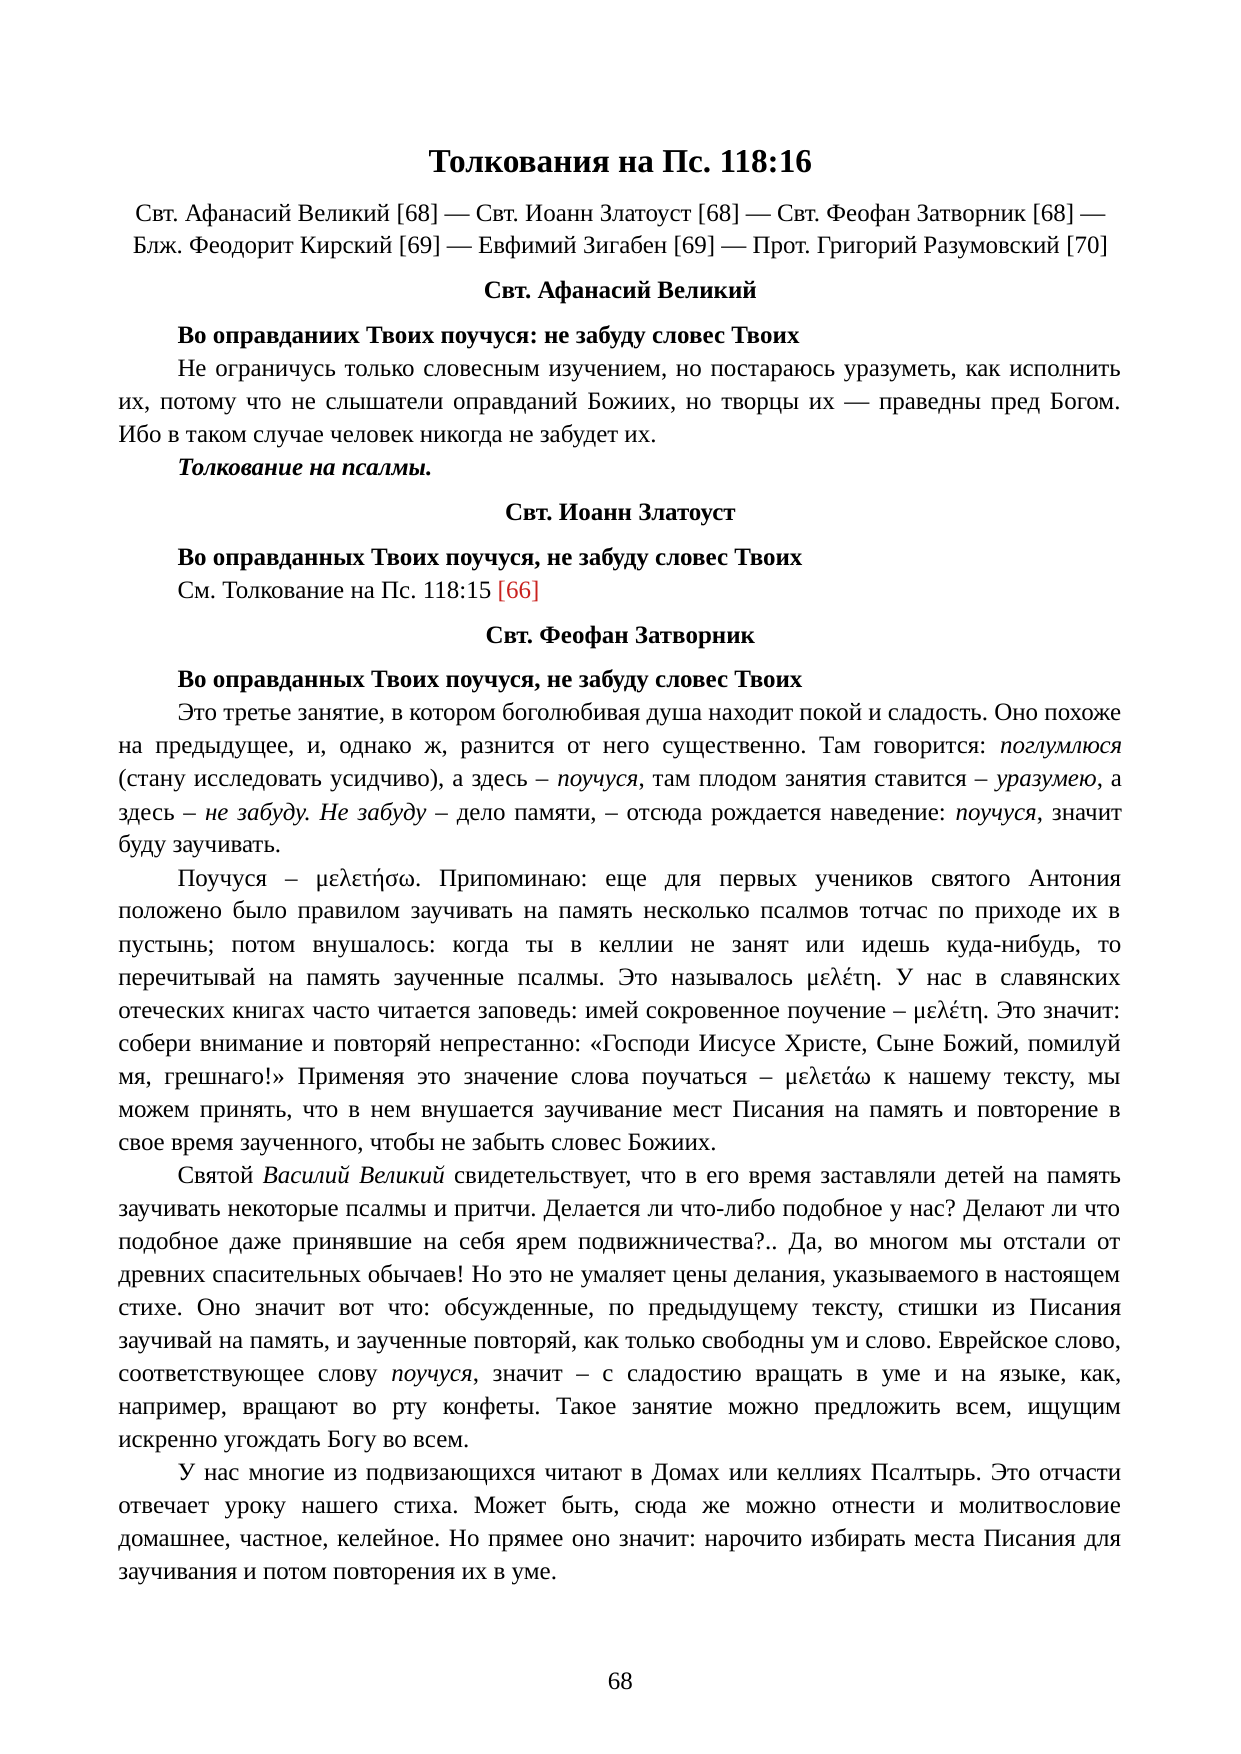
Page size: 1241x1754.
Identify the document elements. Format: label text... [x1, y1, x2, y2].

text Святой Василий Великий свидетельствует, что в его время заставляли детей на память заучивать некоторые псалмы и притчи. Делается ли что-либо подобное у нас? Делают ли что подобное даже принявшие на себя ярем подвижничества?.. Да, во многом мы отстали от древних спасительных обычаев! Но это не умаляет цены делания, указываемого в настоящем стихе. Оно значит вот что: обсужденные, по предыдущему тексту, стишки из Писания заучивай на память, и заученные повторяй, как только свободны ум и слово. Еврейское слово, соответствующее слову поучуся, значит – с сладостию вращать в уме и на языке, как, например, вращают во рту конфеты. Такое занятие можно предложить всем, ищущим искренно угождать Богу во всем. [118, 1160, 1122, 1453]
text Поучуся – μελετήσω. Припоминаю: еще для первых учеников святого Антония положено было правилом заучивать на память несколько псалмов тотчас по приходе их в пустынь; потом внушалось: когда ты в келлии не занят или идешь куда-нибудь, то перечитывай на память заученные псалмы. Это называлось μελέτη. У нас в славянских отеческих книгах часто читается заповедь: имей сокровенное поучение – μελέτη. Это значит: собери внимание и повторяй непрестанно: «Господи Иисусе Христе, Сыне Божий, помилуй мя, грешнаго!» Применяя это значение слова поучаться – μελετάω к нашему тексту, мы можем принять, что в нем внушается заучивание мест Писания на память и повторение в свое время заученного, чтобы не забыть словес Божиих. [118, 863, 1122, 1156]
text Не ограничусь только словесным изучением, но постараюсь уразуметь, как исполнить их, потому что не слышатели оправданий Божиих, но творцы их — праведны пред Богом. Ибо в таком случае человек никогда не забудет их. [118, 353, 1122, 448]
text См. Толкование на Пс. 118:15 [66] [118, 575, 1122, 604]
subtitle Толкования на Пс. 118:16 [118, 142, 1122, 180]
text Во оправданных Твоих поучуся, не забуду словес Твоих [118, 542, 1122, 571]
subtitle Свт. Афанасий Великий [118, 275, 1122, 304]
subtitle Свт. Феофан Затворник [118, 620, 1122, 648]
text У нас многие из подвизающихся читают в Домах или келлиях Псалтырь. Это отчасти отвечает уроку нашего стиха. Может быть, сюда же можно отнести и молитвословие домашнее, частное, келейное. Но прямее оно значит: нарочито избирать места Писания для заучивания и потом повторения их в уме. [118, 1457, 1122, 1585]
subtitle Свт. Иоанн Златоуст [118, 497, 1122, 526]
text Во оправданных Твоих поучуся, не забуду словес Твоих [118, 664, 1122, 693]
text Во оправданиих Твоих поучуся: не забуду словес Твоих [118, 320, 1122, 349]
text Это третье занятие, в котором боголюбивая душа находит покой и сладость. Оно похоже на предыдущее, и, однако ж, разнится от него существенно. Там говорится: поглумлюся (стану исследовать усидчиво), а здесь – поучуся, там плодом занятия ставится – уразумею, а здесь – не забуду. Не забуду – дело памяти, – отсюда рождается наведение: поучуся, значит буду заучивать. [118, 697, 1122, 858]
text Свт. Афанасий Великий [68] — Свт. Иоанн Златоуст [68] — Свт. Феофан Затворник [68] — Блж. Феодорит Кирский [69] — Евфимий Зигабен [69] — Прот. Григорий Разумовский [70] [118, 198, 1122, 259]
text Толкование на псалмы. [118, 452, 1122, 481]
